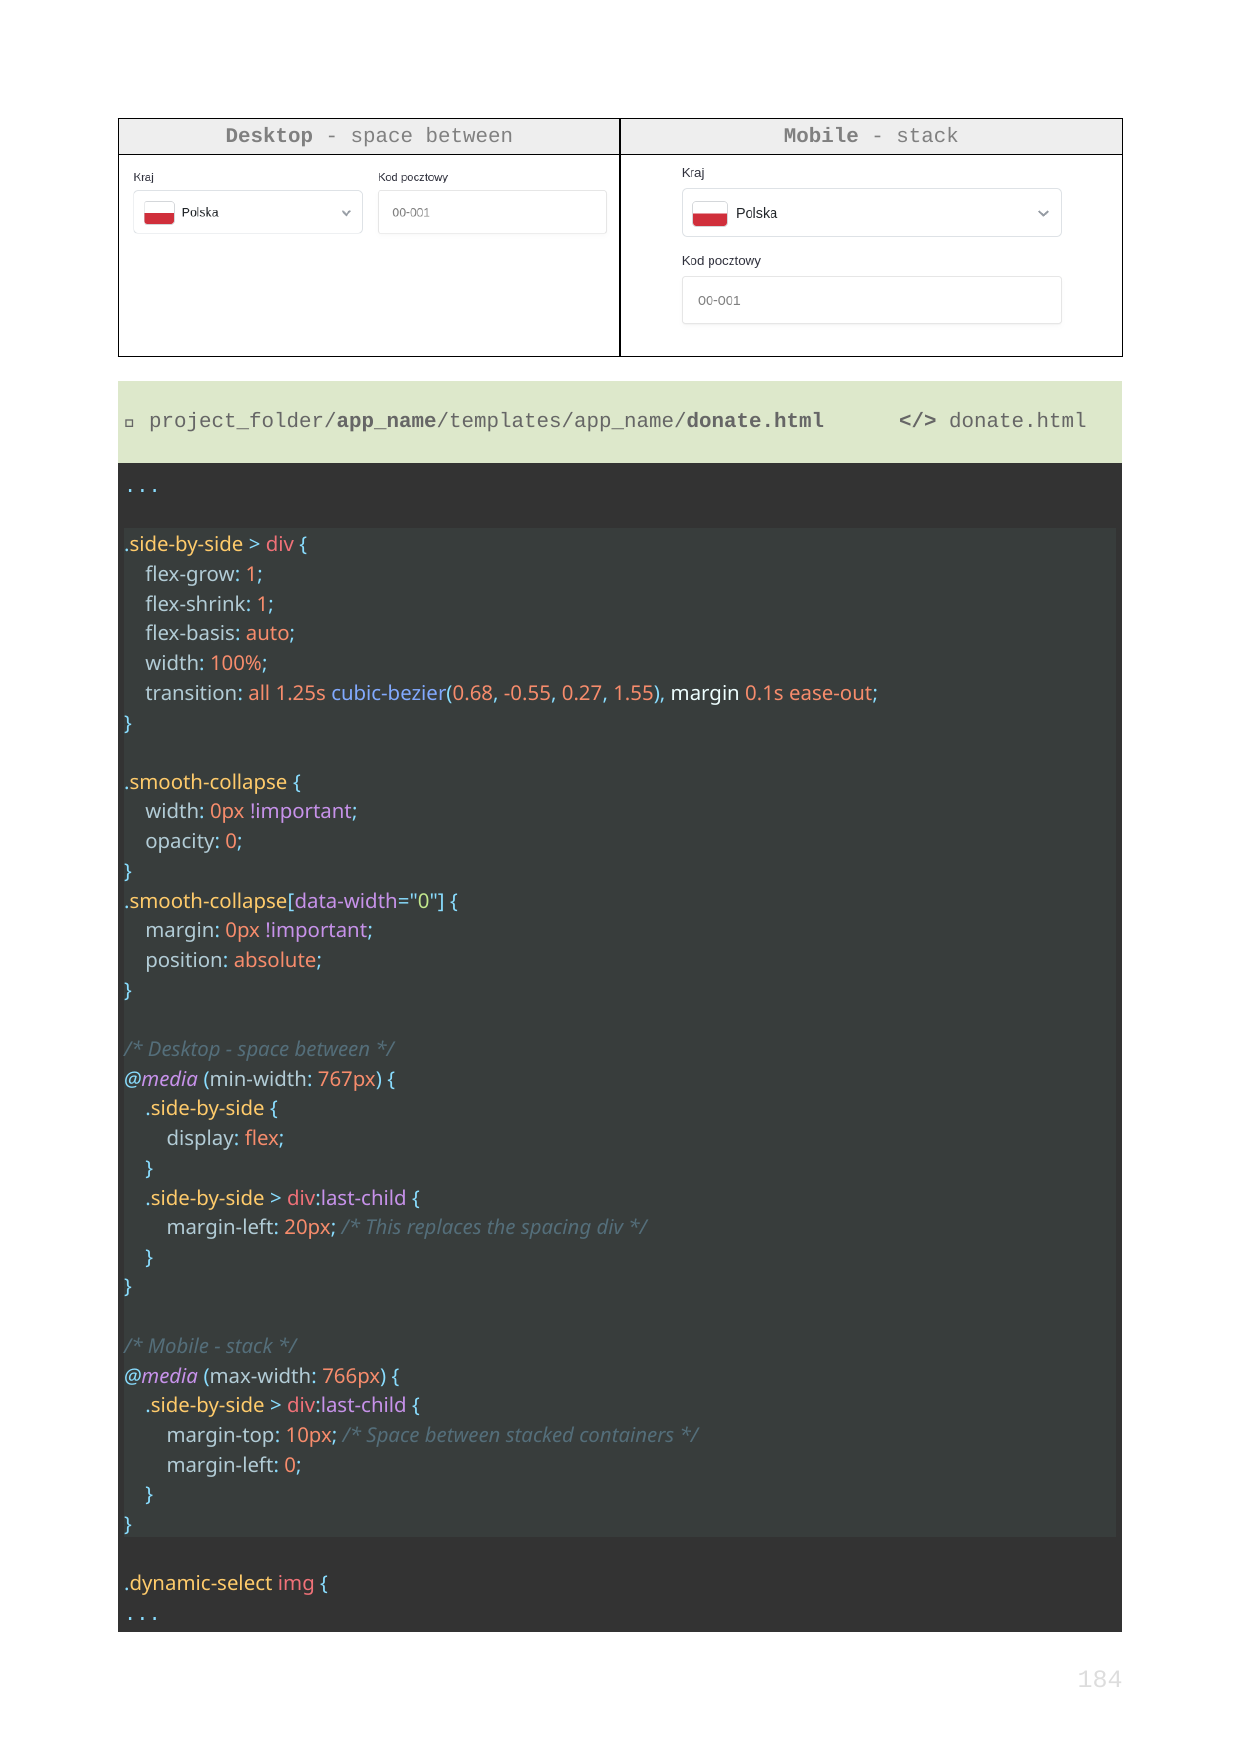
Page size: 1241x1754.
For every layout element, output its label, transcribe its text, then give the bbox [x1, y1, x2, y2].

table_header Mobile - stack [621, 119, 1122, 154]
table_cell ... .side-by-side > div { flex-grow: 1; flex-shrink: 1; flex-basis: auto; width: 100%; transition: all 1.25s cubic-bezier(0.68, -0.55, 0.27, 1.55), margin 0.1s ease-out; } .smooth-collapse { width: 0px !important; opacity: 0; } .smooth-collapse[data-width="0"] { margin: 0px !important; position: absolute; } /* Desktop - space between */ @media (min-width: 767px) { .side-by-side { display: flex; } .side-by-side > div:last-child { margin-left: 20px; /* This replaces the spacing div */ } } /* Mobile - stack */ @media (max-width: 766px) { .side-by-side > div:last-child { margin-top: 10px; /* Space between stacked containers */ margin-left: 0; } } .dynamic-select img { ... [118, 463, 1122, 1632]
table_header Desktop - space between [119, 119, 619, 154]
table_header 📝 project_folder/app_name/templates/app_name/donate.html </> donate.html [118, 381, 1122, 463]
picture [652, 161, 1090, 345]
table_cell [119, 155, 619, 356]
picture [123, 161, 615, 351]
table_cell [621, 155, 1122, 356]
